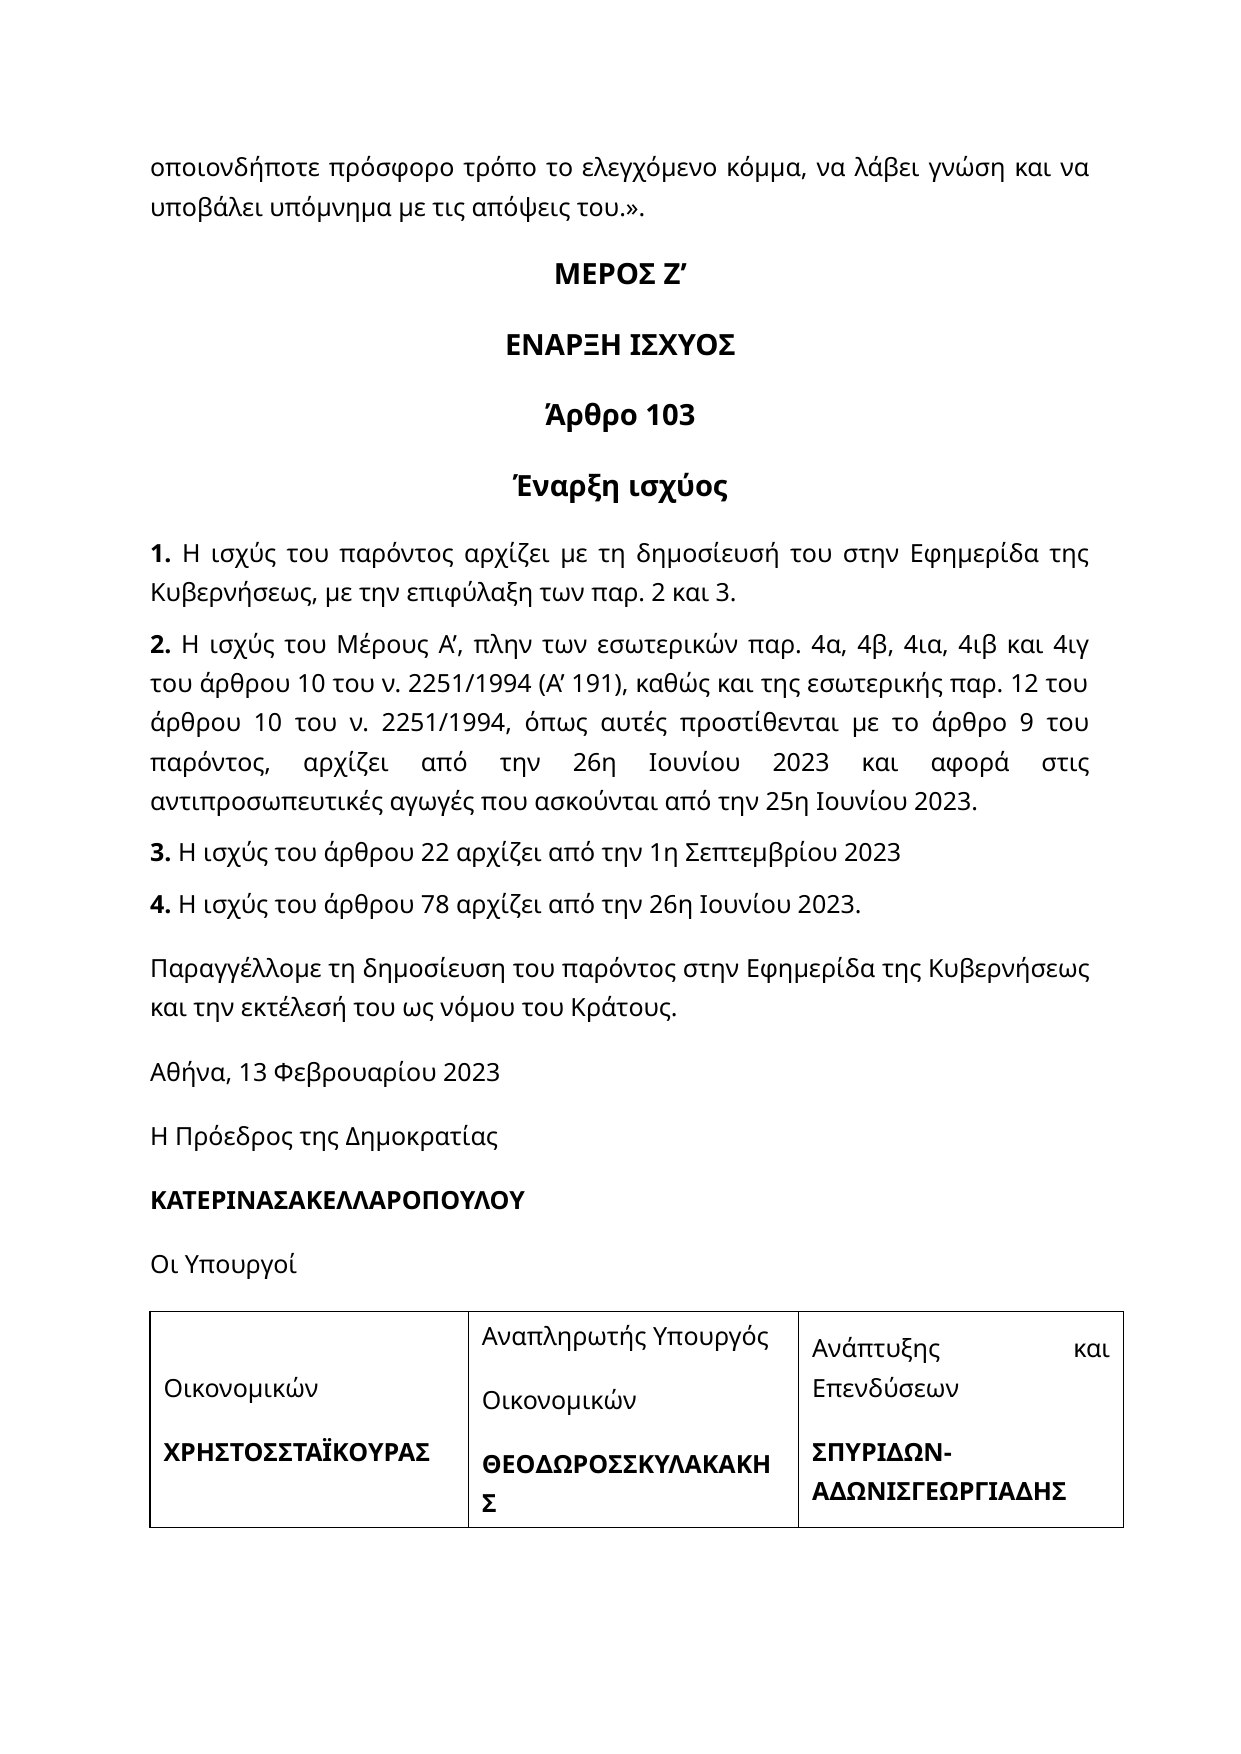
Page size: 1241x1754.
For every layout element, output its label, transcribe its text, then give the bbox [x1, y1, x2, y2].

text Παραγγέλλομε τη δημοσίευση του παρόντος στην Εφημερίδα της Κυβερνήσεως και την εκτέλεσή του ως νόμου του Κράτους. [150, 951, 1090, 1024]
text οποιονδήποτε πρόσφορο τρόπο το ελεγχόμενο κόμμα, να λάβει γνώση και να υποβάλει υπόμνημα με τις απόψεις του.». [150, 150, 1090, 223]
text Η Πρόεδρος της Δημοκρατίας [150, 1118, 1090, 1152]
subtitle ΕΝΑΡΞΗ ΙΣΧΥΟΣ [150, 324, 1090, 364]
text ΚΑΤΕΡΙΝΑΣΑΚΕΛΛΑΡΟΠΟΥΛΟΥ [150, 1182, 1090, 1217]
text 3. Η ισχύς του άρθρου 22 αρχίζει από την 1η Σεπτεμβρίου 2023 [150, 835, 1090, 869]
subtitle Άρθρο 103 [150, 394, 1090, 434]
text 2. Η ισχύς του Μέρους Α’, πλην των εσωτερικών παρ. 4α, 4β, 4ια, 4ιβ και 4ιγ του άρθρου 10 του ν. 2251/1994 (Α’ 191), καθώς και της εσωτερικής παρ. 12 του άρθρου 10 του ν. 2251/1994, όπως αυτές προστίθενται με το άρθρο 9 του παρόντος, αρχίζει από την 26η Ιουνίου 2023 και αφορά στις αντιπροσωπευτικές αγωγές που ασκούνται από την 25η Ιουνίου 2023. [150, 627, 1090, 817]
text 4. Η ισχύς του άρθρου 78 αρχίζει από την 26η Ιουνίου 2023. [150, 887, 1090, 921]
text 1. Η ισχύς του παρόντος αρχίζει με τη δημοσίευσή του στην Εφημερίδα της Κυβερνήσεως, με την επιφύλαξη των παρ. 2 και 3. [150, 536, 1090, 609]
table_header Οικονομικών ΧΡΗΣΤΟΣΣΤΑΪΚΟΥΡΑΣ [151, 1312, 468, 1526]
table_header Ανάπτυξης και Επενδύσεων ΣΠΥΡΙ∆ΩΝ-Α∆ΩΝΙΣΓΕΩΡΓΙΑ∆ΗΣ [799, 1312, 1123, 1526]
subtitle ΜΕΡΟΣ Ζ’ [150, 253, 1090, 293]
text Οι Υπουργοί [150, 1247, 1090, 1281]
text Αθήνα, 13 Φεβρουαρίου 2023 [150, 1054, 1090, 1088]
subtitle Έναρξη ισχύος [150, 465, 1090, 505]
table_header Αναπληρωτής Υπουργός Οικονομικών ΘΕΟ∆ΩΡΟΣΣΚΥΛΑΚΑΚΗΣ [469, 1312, 798, 1526]
